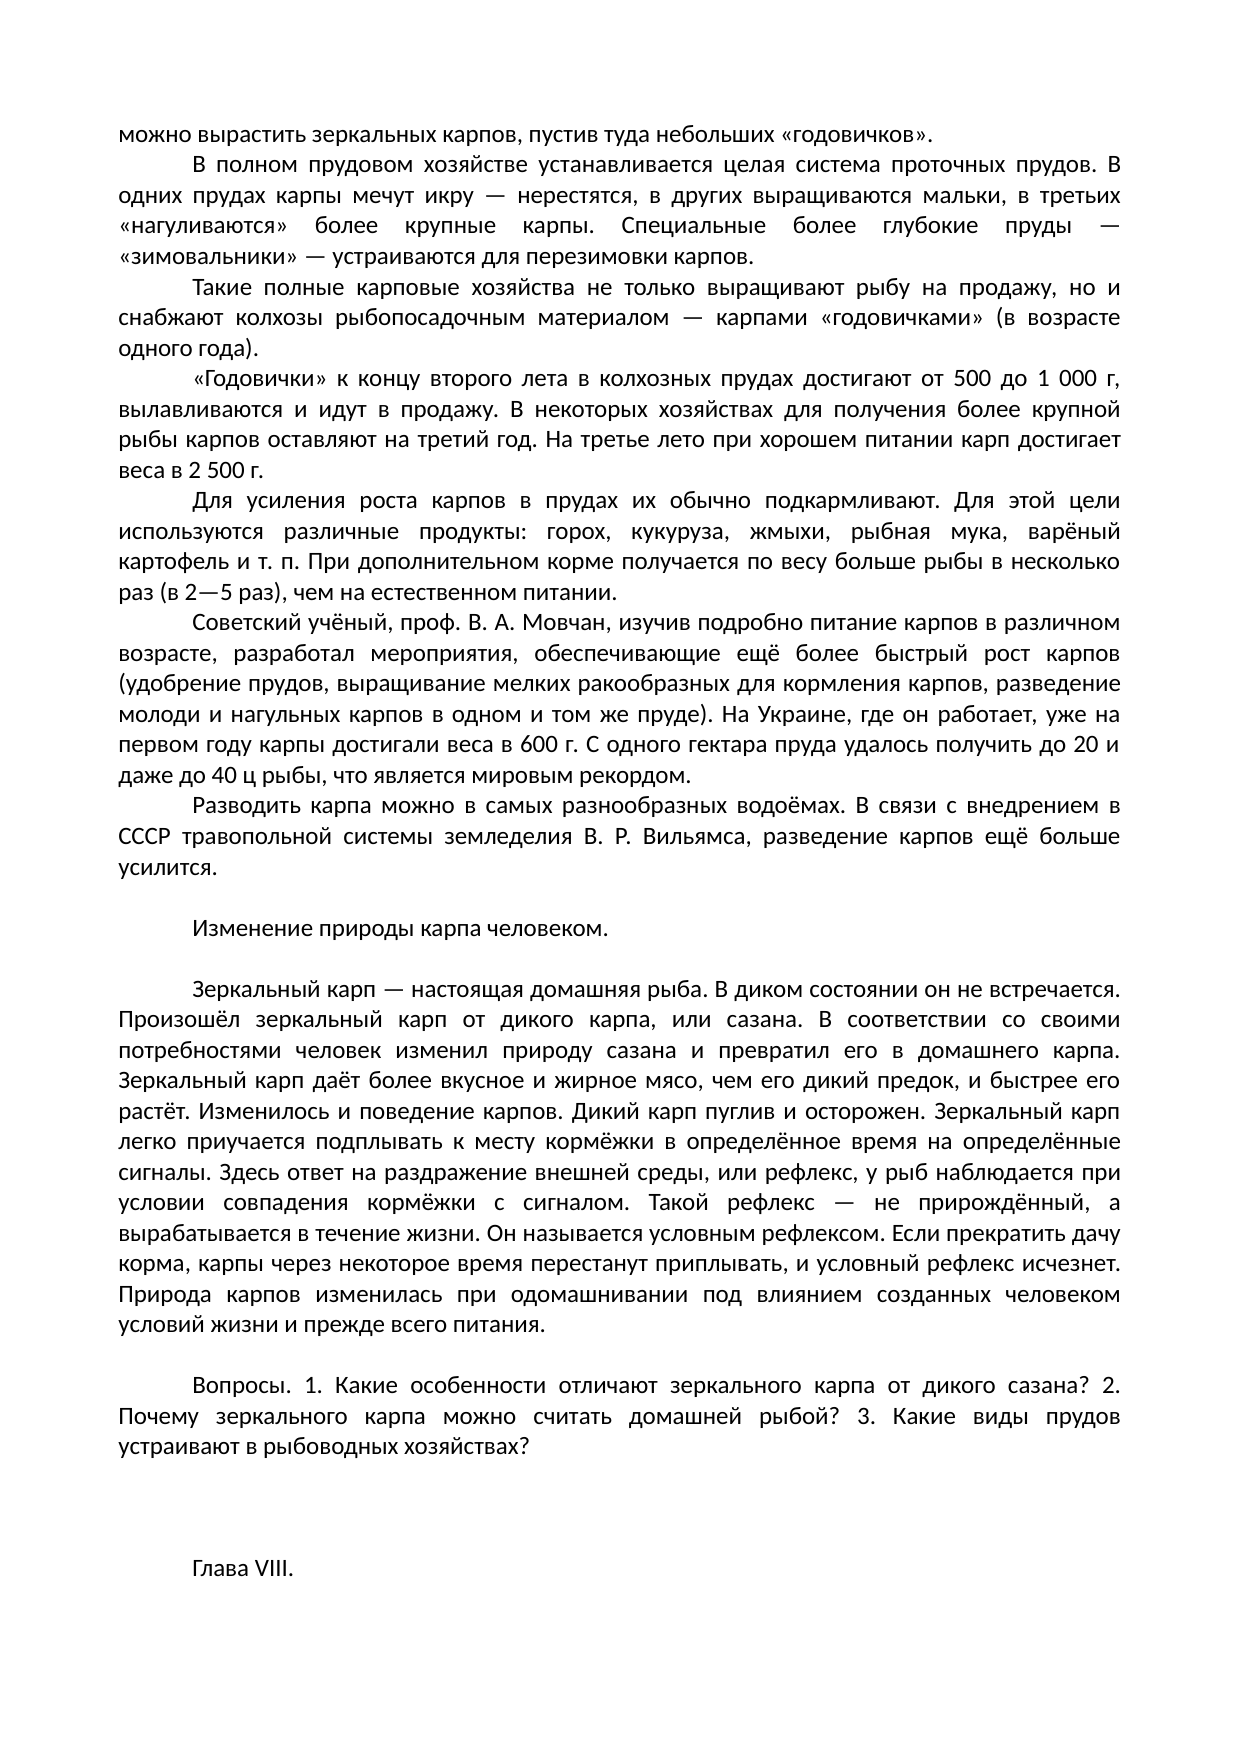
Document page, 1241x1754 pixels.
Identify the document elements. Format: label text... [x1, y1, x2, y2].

text «Годовички» к концу второго лета в колхозных прудах достигают от 500 до 1 000 г, вылавливаются и идут в продажу. В некоторых хозяйствах для получения более крупной рыбы карпов оставляют на третий год. На третье лето при хорошем питании карп достигает веса в 2 500 г. [118, 362, 1122, 484]
text Изменение природы карпа человеком. [118, 912, 1122, 942]
text Разводить карпа можно в самых разнообразных водоёмах. В связи с внедрением в СССР травопольной системы земледелия В. Р. Вильямса, разведение карпов ещё больше усилится. [118, 789, 1122, 881]
text Для усиления роста карпов в прудах их обычно подкармливают. Для этой цели используются различные продукты: горох, кукуруза, жмыхи, рыбная мука, варёный картофель и т. п. При дополнительном корме получается по весу больше рыбы в несколько раз (в 2—5 раз), чем на естественном питании. [118, 484, 1122, 606]
text В полном прудовом хозяйстве устанавливается целая система проточных прудов. В одних прудах карпы мечут икру — нерестятся, в других выращиваются мальки, в третьих «нагуливаются» более крупные карпы. Специальные более глубокие пруды — «зимовальники» — устраиваются для перезимовки карпов. [118, 149, 1122, 271]
text можно вырастить зеркальных карпов, пустив туда небольших «годовичков». [118, 118, 1122, 149]
text Советский учёный, проф. В. А. Мовчан, изучив подробно питание карпов в различном возрасте, разработал мероприятия, обеспечивающие ещё более быстрый рост карпов (удобрение прудов, выращивание мелких ракообразных для кормления карпов, разведение молоди и нагульных карпов в одном и том же пруде). На Украине, где он работает, уже на первом году карпы достигали веса в 600 г. С одного гектара пруда удалось получить до 20 и даже до 40 ц рыбы, что является мировым рекордом. [118, 606, 1122, 789]
text Глава VIII. [118, 1553, 1122, 1583]
text Зеркальный карп — настоящая домашняя рыба. В диком состоянии он не встречается. Произошёл зеркальный карп от дикого карпа, или сазана. В соответствии со своими потребностями человек изменил природу сазана и превратил его в домашнего карпа. Зеркальный карп даёт более вкусное и жирное мясо, чем его дикий предок, и быстрее его растёт. Изменилось и поведение карпов. Дикий карп пуглив и осторожен. Зеркальный карп легко приучается подплывать к месту кормёжки в определённое время на определённые сигналы. Здесь ответ на раздражение внешней среды, или рефлекс, у рыб наблюдается при условии совпадения кормёжки с сигналом. Такой рефлекс — не прирождённый, а вырабатывается в течение жизни. Он называется условным рефлексом. Если прекратить дачу корма, карпы через некоторое время перестанут приплывать, и условный рефлекс исчезнет. Природа карпов изменилась при одомашнивании под влиянием созданных человеком условий жизни и прежде всего питания. [118, 973, 1122, 1339]
text Вопросы. 1. Какие особенности отличают зеркального карпа от дикого сазана? 2. Почему зеркального карпа можно считать домашней рыбой? 3. Какие виды прудов устраивают в рыбоводных хозяйствах? [118, 1369, 1122, 1461]
text Такие полные карповые хозяйства не только выращивают рыбу на продажу, но и снабжают колхозы рыбопосадочным материалом — карпами «годовичками» (в возрасте одного года). [118, 271, 1122, 362]
